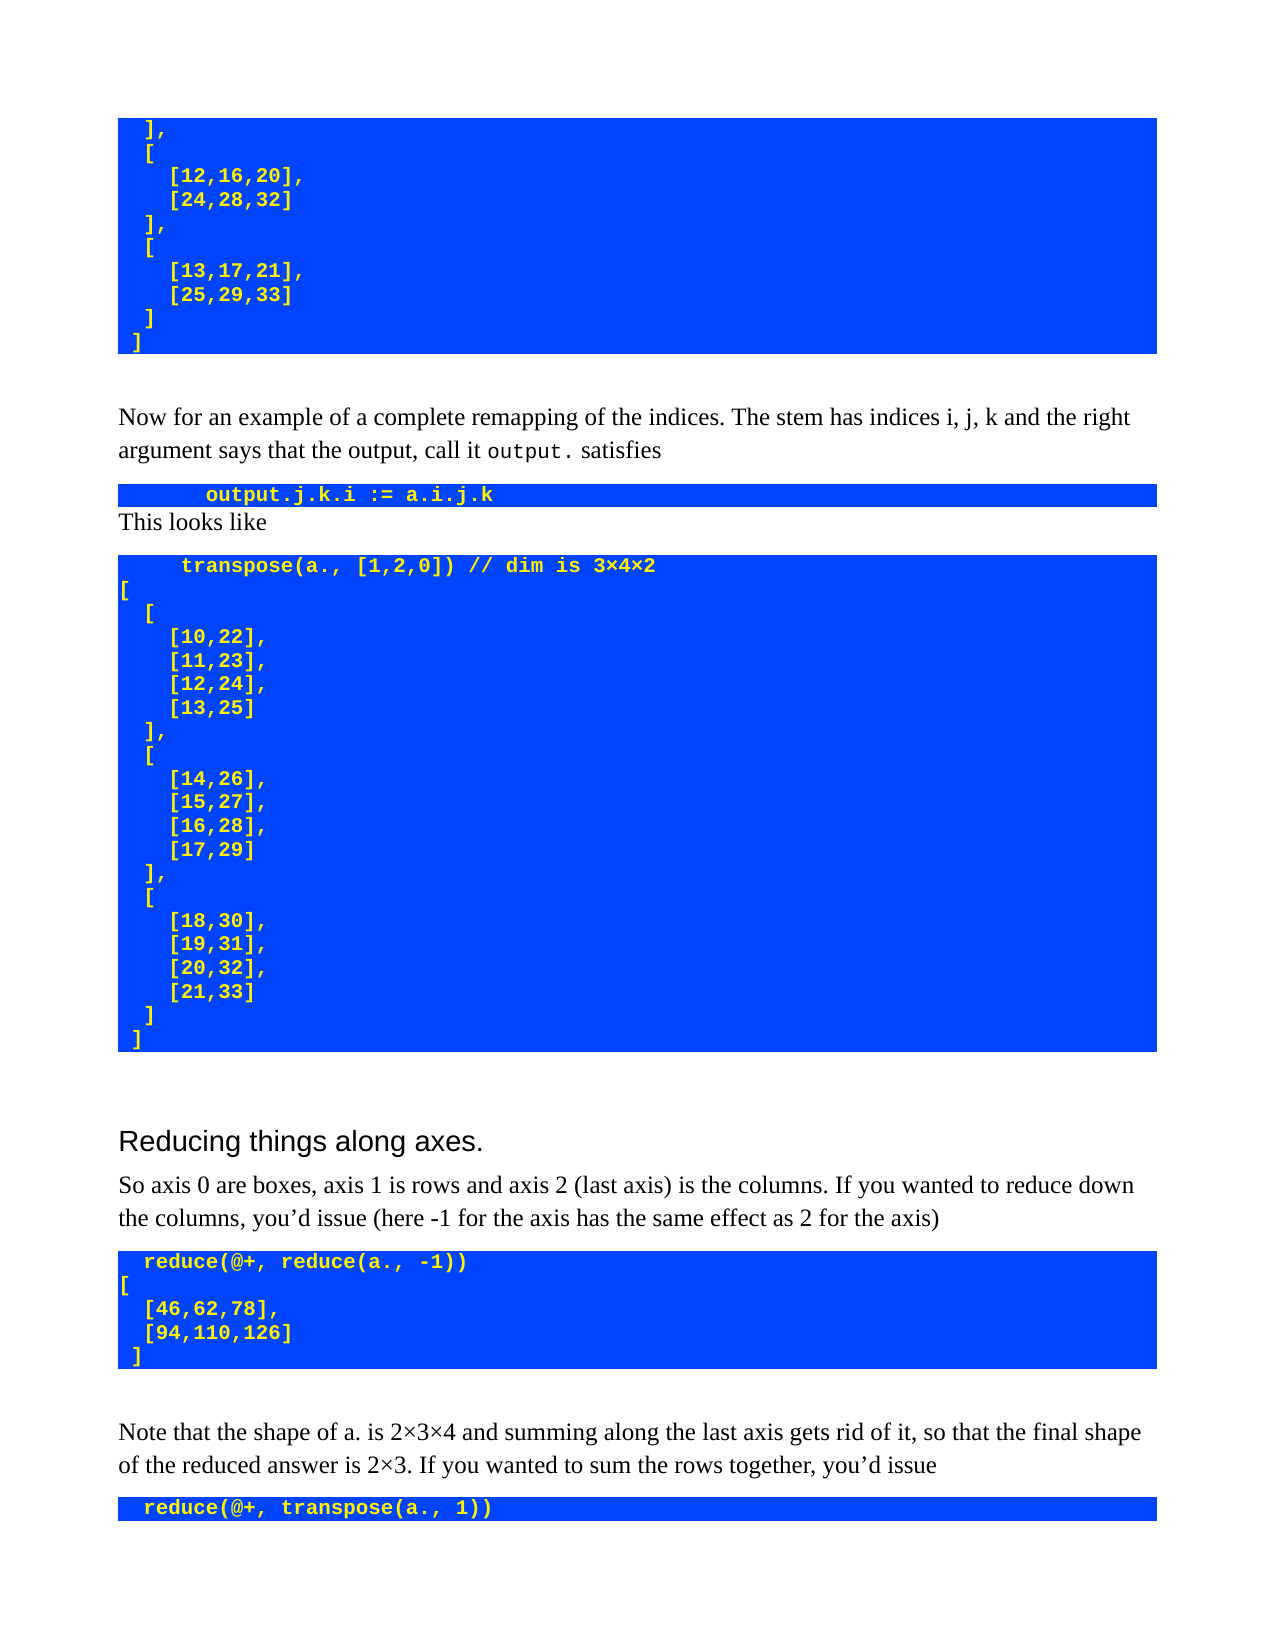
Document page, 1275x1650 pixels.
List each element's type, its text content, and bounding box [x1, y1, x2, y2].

text [15,27], [118, 791, 1157, 815]
text [ [118, 579, 1157, 602]
text [14,26], [118, 768, 1157, 791]
text [21,33] [118, 981, 1157, 1004]
text [46,62,78], [118, 1298, 1157, 1322]
text [ [118, 602, 1157, 626]
text [ [118, 236, 1157, 260]
text ] [118, 1345, 1157, 1369]
text ] [118, 1028, 1157, 1052]
text [19,31], [118, 933, 1157, 957]
text ] [118, 331, 1157, 354]
text ], [118, 213, 1157, 236]
text [17,29] [118, 839, 1157, 862]
text [24,28,32] [118, 189, 1157, 213]
text [13,17,21], [118, 260, 1157, 284]
text So axis 0 are boxes, axis 1 is rows and axis 2 (last axis) is the columns. If you wanted to reduce down the columns, you’d issue (here -1 for the axis has the same effect as 2 for the axis) [118, 1170, 1157, 1232]
subtitle Reducing things along axes. [118, 1124, 1157, 1158]
text ], [118, 721, 1157, 744]
text Note that the shape of a. is 2×3×4 and summing along the last axis gets rid of it, so that the final shape of the reduced answer is 2×3. If you wanted to sum the rows together, you’d issue [118, 1417, 1157, 1478]
text [16,28], [118, 815, 1157, 839]
text [10,22], [118, 626, 1157, 649]
text ] [118, 307, 1157, 331]
text [13,25] [118, 697, 1157, 721]
text [18,30], [118, 910, 1157, 933]
text output.j.k.i := a.i.j.k [118, 484, 1157, 507]
text transpose(a., [1,2,0]) // dim is 3×4×2 [118, 555, 1157, 579]
text [ [118, 142, 1157, 165]
text [20,32], [118, 957, 1157, 981]
text [12,24], [118, 673, 1157, 697]
text [94,110,126] [118, 1322, 1157, 1345]
text This looks like [118, 507, 1157, 536]
text ], [118, 862, 1157, 886]
text reduce(@+, transpose(a., 1)) [118, 1497, 1157, 1521]
text ] [118, 1004, 1157, 1028]
text [11,23], [118, 649, 1157, 673]
text Now for an example of a complete remapping of the indices. The stem has indices i, j, k and the right argument says that the output, call it output. satisfies [118, 402, 1157, 465]
text ], [118, 118, 1157, 142]
text [12,16,20], [118, 165, 1157, 189]
text [ [118, 744, 1157, 768]
text [25,29,33] [118, 284, 1157, 307]
text reduce(@+, reduce(a., -1)) [118, 1251, 1157, 1274]
text [ [118, 1274, 1157, 1298]
text [ [118, 886, 1157, 910]
